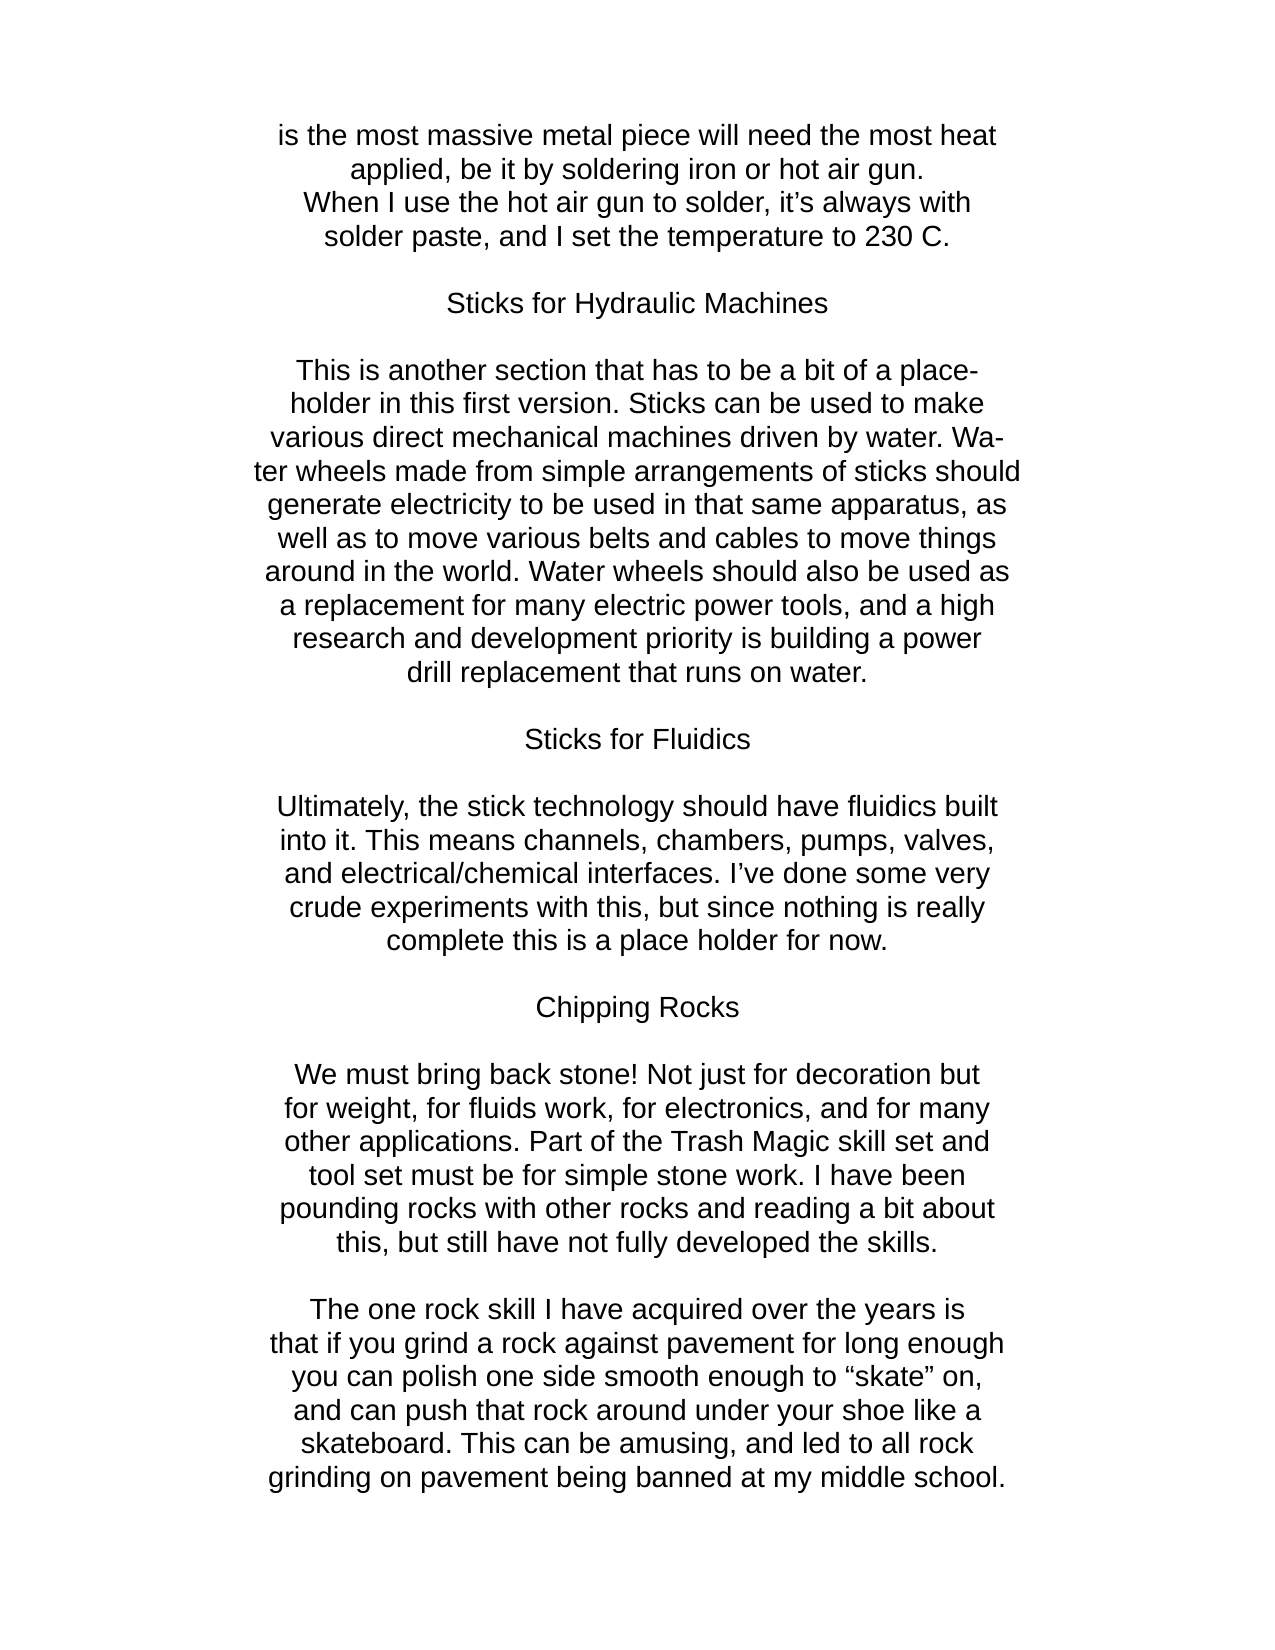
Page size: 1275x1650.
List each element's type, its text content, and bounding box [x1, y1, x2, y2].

text ter wheels made from simple arrangements of sticks should [118, 453, 1157, 487]
text drill replacement that runs on water. [118, 655, 1157, 688]
text research and development priority is building a power [118, 621, 1157, 655]
text Ultimately, the stick technology should have fluidics built [118, 789, 1157, 822]
text well as to move various belts and cables to move things [118, 521, 1157, 554]
text is the most massive metal piece will need the most heat [118, 118, 1157, 152]
text and electrical/chemical interfaces. I’ve done some very [118, 856, 1157, 889]
text skateboard. This can be amusing, and led to all rock [118, 1426, 1157, 1460]
text Chipping Rocks [118, 990, 1157, 1024]
text you can polish one side smooth enough to “skate” on, [118, 1359, 1157, 1393]
text This is another section that has to be a bit of a place- [118, 353, 1157, 386]
text The one rock skill I have acquired over the years is [118, 1292, 1157, 1326]
text pounding rocks with other rocks and reading a bit about [118, 1191, 1157, 1225]
text solder paste, and I set the temperature to 230 C. [118, 219, 1157, 252]
text crude experiments with this, but since nothing is really [118, 889, 1157, 923]
text various direct mechanical machines driven by water. Wa- [118, 420, 1157, 453]
text applied, be it by soldering iron or hot air gun. [118, 152, 1157, 185]
text holder in this first version. Sticks can be used to make [118, 386, 1157, 420]
text generate electricity to be used in that same apparatus, as [118, 487, 1157, 521]
text into it. This means channels, chambers, pumps, valves, [118, 822, 1157, 856]
text that if you grind a rock against pavement for long enough [118, 1326, 1157, 1359]
text and can push that rock around under your shoe like a [118, 1393, 1157, 1426]
text Sticks for Fluidics [118, 722, 1157, 755]
text grinding on pavement being banned at my middle school. [118, 1460, 1157, 1493]
text a replacement for many electric power tools, and a high [118, 588, 1157, 621]
text complete this is a place holder for now. [118, 923, 1157, 957]
text tool set must be for simple stone work. I have been [118, 1158, 1157, 1191]
text other applications. Part of the Trash Magic skill set and [118, 1124, 1157, 1158]
text We must bring back stone! Not just for decoration but [118, 1057, 1157, 1091]
text Sticks for Hydraulic Machines [118, 286, 1157, 319]
text When I use the hot air gun to solder, it’s always with [118, 185, 1157, 219]
text this, but still have not fully developed the skills. [118, 1225, 1157, 1258]
text around in the world. Water wheels should also be used as [118, 554, 1157, 588]
text for weight, for fluids work, for electronics, and for many [118, 1091, 1157, 1124]
